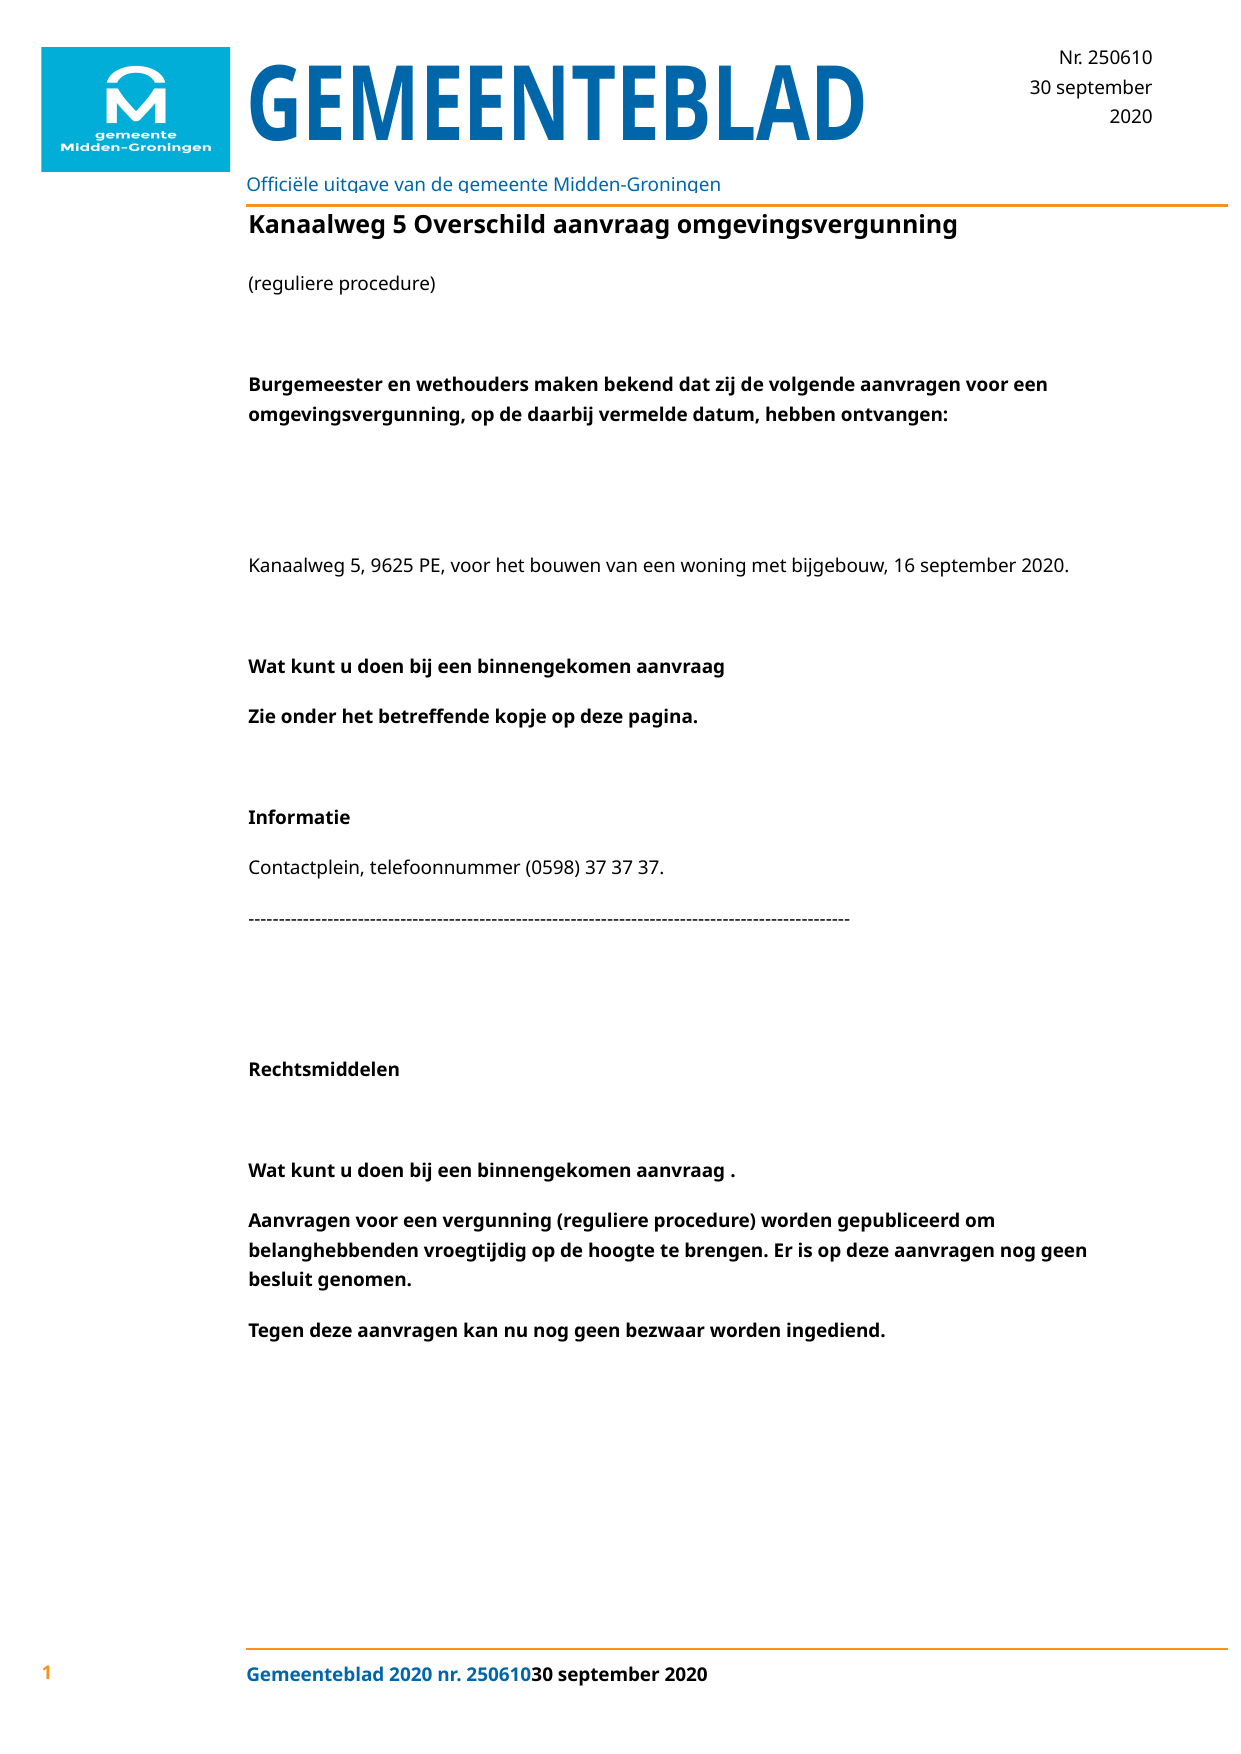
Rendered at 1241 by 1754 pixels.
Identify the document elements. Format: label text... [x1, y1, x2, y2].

text Contactplein, telefoonnummer (0598) 37 37 37. [248, 854, 1152, 880]
text Rechtsmiddelen [248, 1056, 1152, 1082]
text Kanaalweg 5, 9625 PE, voor het bouwen van een woning met bijgebouw, 16 september 2020. [248, 552, 1152, 578]
picture [184, 146, 190, 153]
picture [108, 66, 164, 82]
text Zie onder het betreffende kopje op deze pagina. [248, 703, 1152, 729]
text Burgemeester en wethouders maken bekend dat zij de volgende aanvragen voor een omgevingsvergunning, op de daarbij vermelde datum, hebben ontvangen: [248, 371, 1152, 426]
text (reguliere procedure) [248, 270, 1152, 296]
text Wat kunt u doen bij een binnengekomen aanvraag [248, 653, 1152, 678]
text Aanvragen voor een vergunning (reguliere procedure) worden gepubliceerd om belanghebbenden vroegtijdig op de hoogte te brengen. Er is op deze aanvragen nog geen besluit genomen. [248, 1207, 1152, 1292]
text Informatie [248, 804, 1152, 830]
text Wat kunt u doen bij een binnengekomen aanvraag . [248, 1157, 1152, 1183]
picture [107, 89, 165, 122]
text Kanaalweg 5 Overschild aanvraag omgevingsvergunning [248, 207, 1152, 241]
text Tegen deze aanvragen kan nu nog geen bezwaar worden ingediend. [248, 1317, 1152, 1343]
text --------------------------------------------------------------------------------------------------- [248, 905, 1152, 931]
